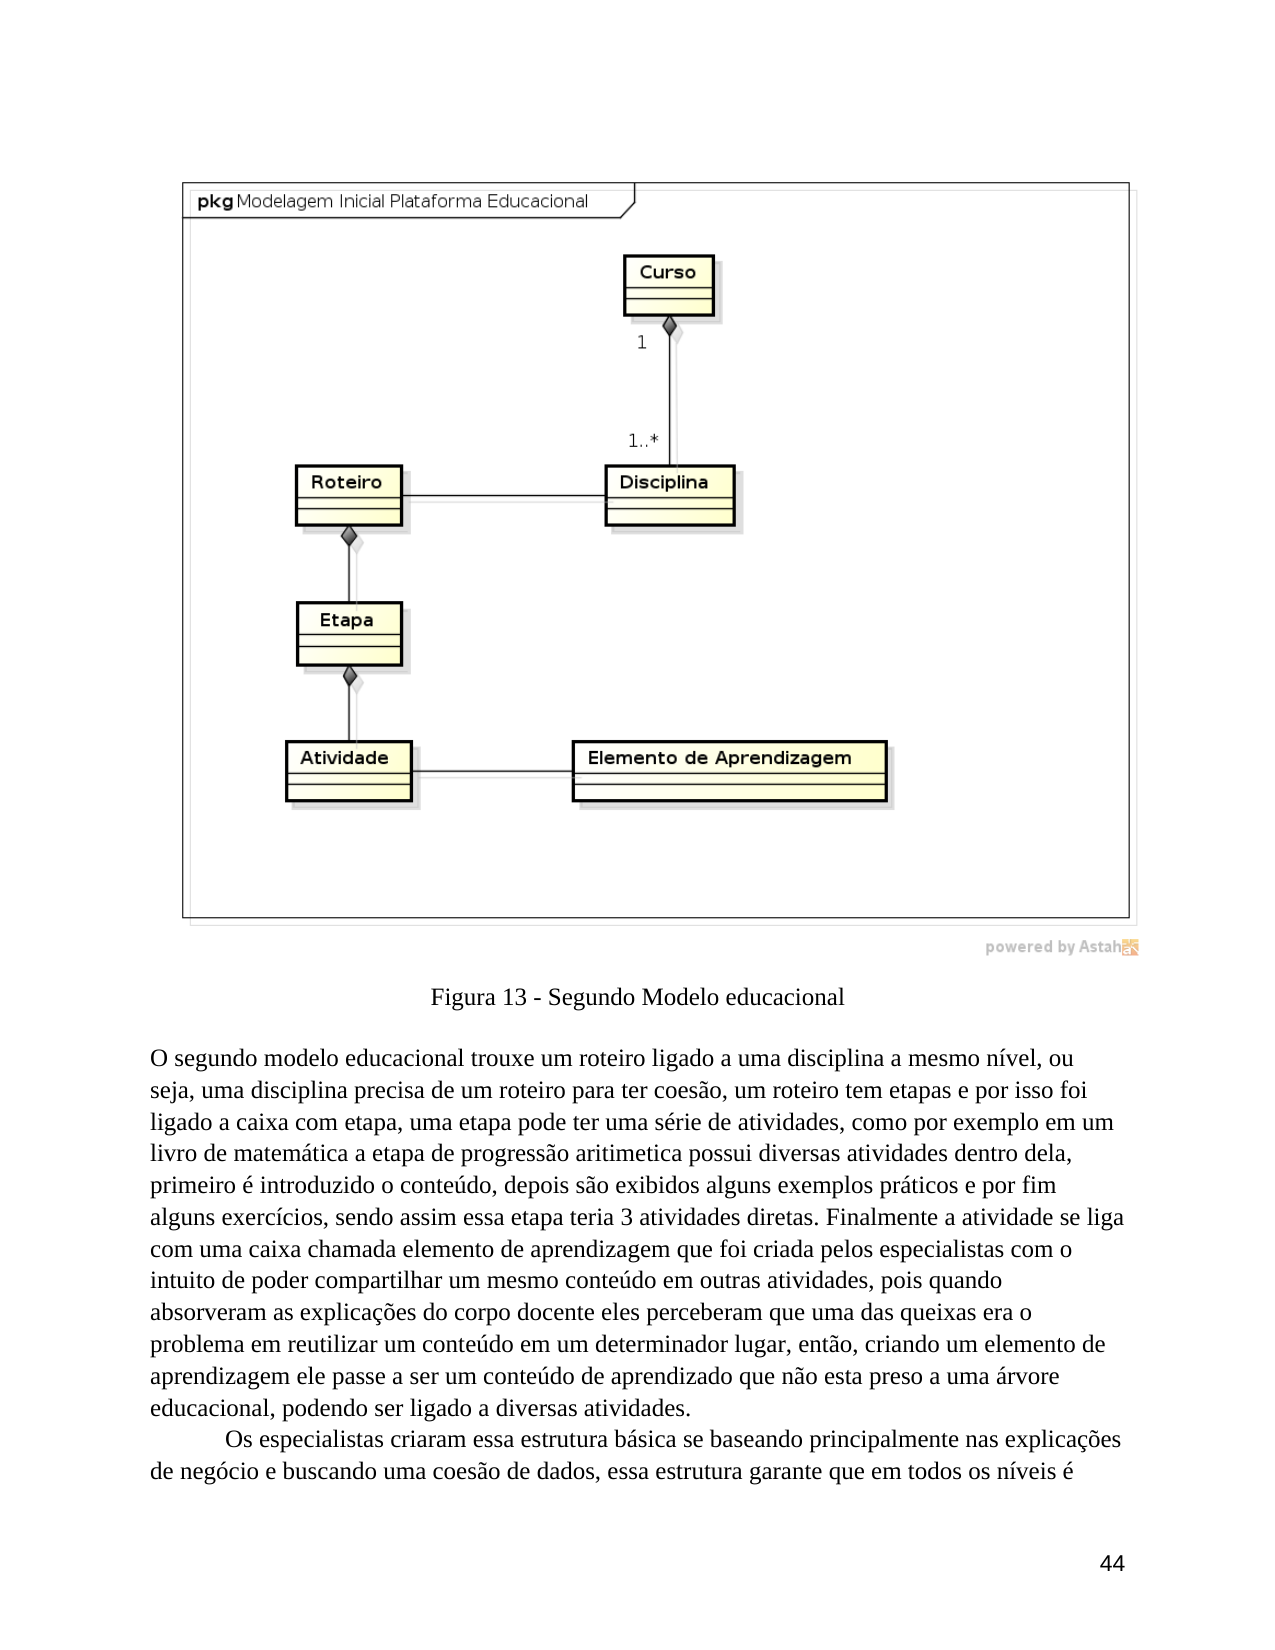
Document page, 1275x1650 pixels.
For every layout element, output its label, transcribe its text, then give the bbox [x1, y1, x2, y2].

text Figura 13 - Segundo Modelo educacional [150, 150, 1125, 1011]
text O segundo modelo educacional trouxe um roteiro ligado a uma disciplina a mesmo nível, ou seja, uma disciplina precisa de um roteiro para ter coesão, um roteiro tem etapas e por isso foi ligado a caixa com etapa, uma etapa pode ter uma série de atividades, como por exemplo em um livro de matemática a etapa de progressão aritimetica possui diversas atividades dentro dela, primeiro é introduzido o conteúdo, depois são exibidos alguns exemplos práticos e por fim alguns exercícios, sendo assim essa etapa teria 3 atividades diretas. Finalmente a atividade se liga com uma caixa chamada elemento de aprendizagem que foi criada pelos especialistas com o intuito de poder compartilhar um mesmo conteúdo em outras atividades, pois quando absorveram as explicações do corpo docente eles perceberam que uma das queixas era o problema em reutilizar um conteúdo em um determinador lugar, então, criando um elemento de aprendizagem ele passe a ser um conteúdo de aprendizado que não esta preso a uma árvore educacional, podendo ser ligado a diversas atividades. [150, 1044, 1125, 1421]
text Os especialistas criaram essa estrutura básica se baseando principalmente nas explicações de negócio e buscando uma coesão de dados, essa estrutura garante que em todos os níveis é [150, 1425, 1125, 1485]
picture [168, 168, 1144, 961]
